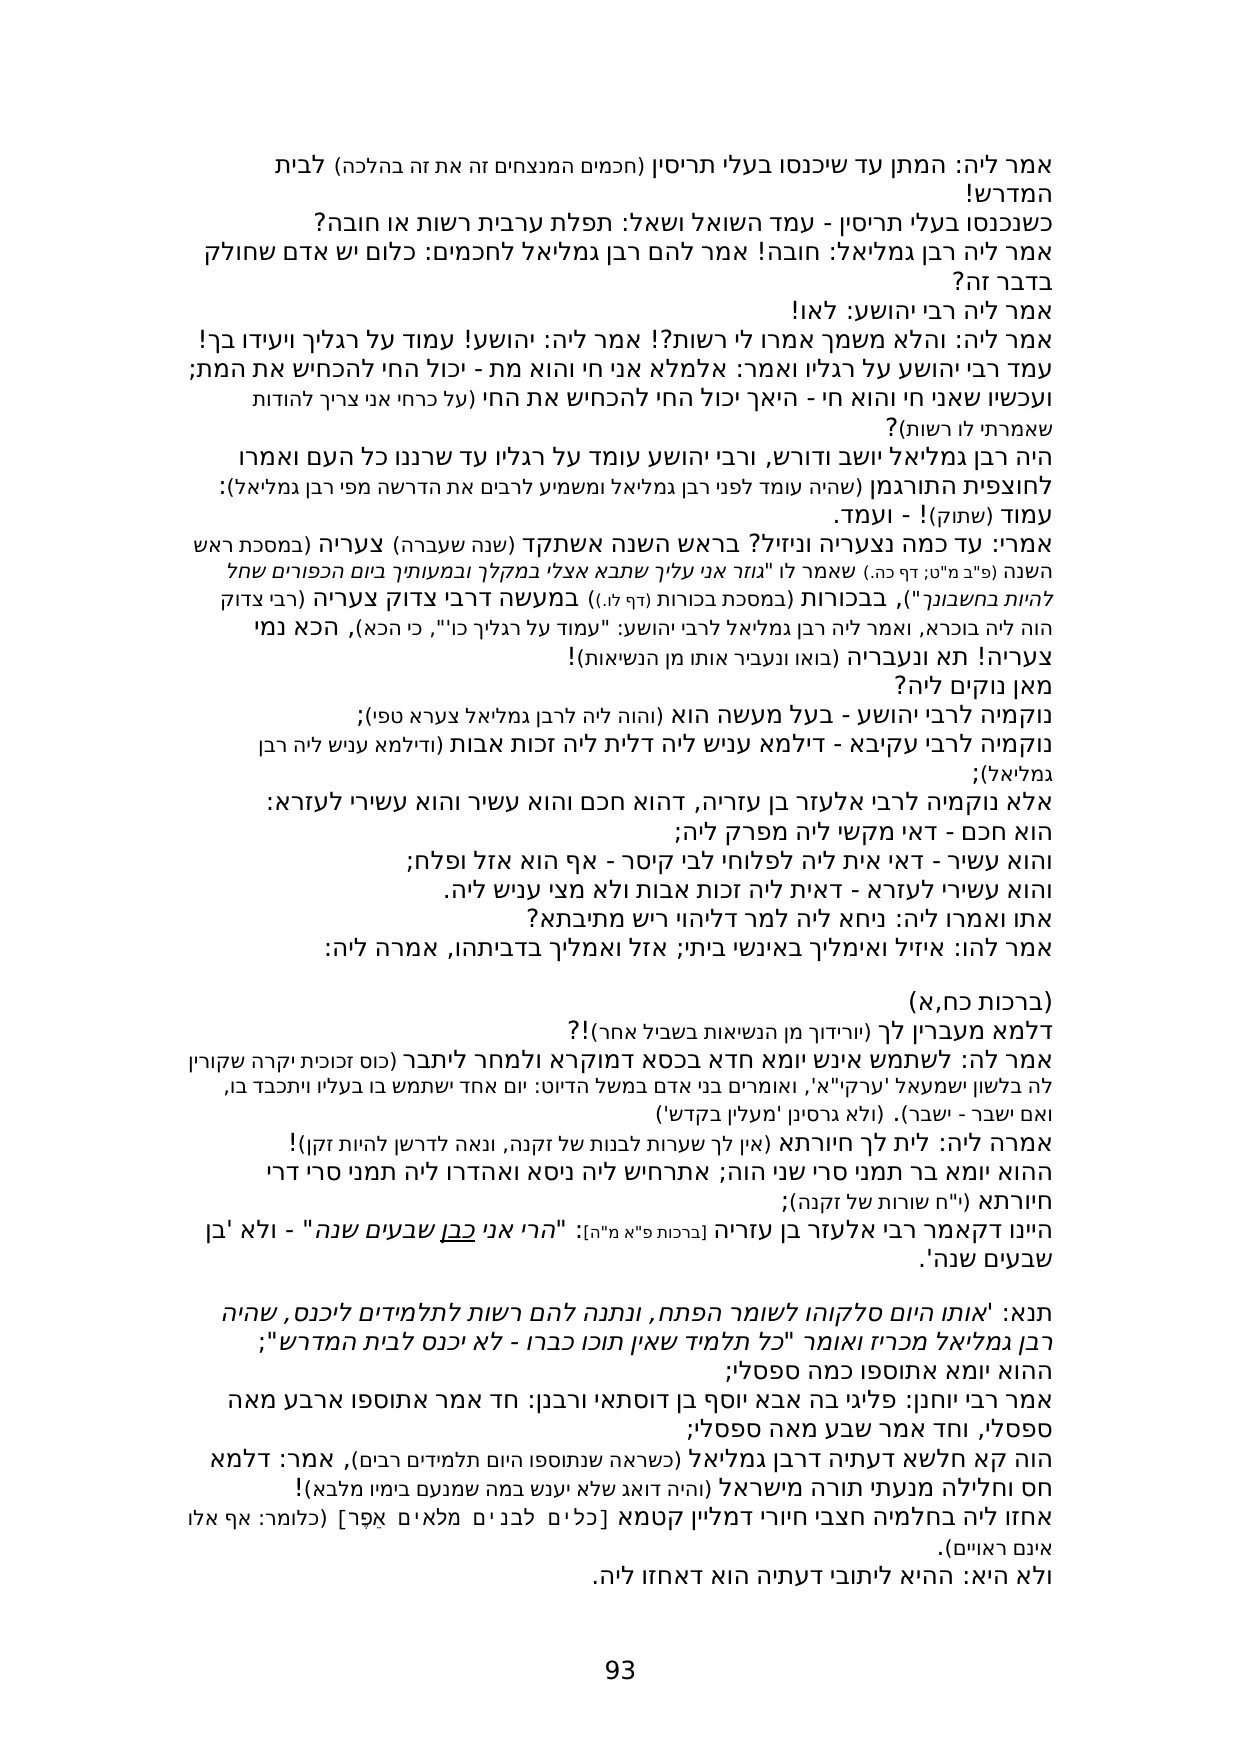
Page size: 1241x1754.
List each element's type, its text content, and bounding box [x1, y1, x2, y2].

text אחזו ליה בחלמיה חצבי חיורי דמליין קטמא [כלים לבנים מלאים אֵפֶר] (כלומר: אף אלו אינם ראויים). [187, 1502, 1053, 1561]
text נוקמיה לרבי עקיבא - דילמא עניש ליה דלית ליה זכות אבות (ודילמא עניש ליה רבן גמליאל); [187, 729, 1053, 788]
text אמר ליה: המתן עד שיכנסו בעלי תריסין (חכמים המנצחים זה את זה בהלכה) לבית המדרש! [187, 150, 1053, 208]
text אמרה ליה: לית לך חיורתא (אין לך שערות לבנות של זקנה, ונאה לדרשן להיות זקן)! [187, 1128, 1053, 1157]
text דלמא מעברין לך (יורידוך מן הנשיאות בשביל אחר)!? [187, 1016, 1053, 1045]
text היינו דקאמר רבי אלעזר בן עזריה [ברכות פ"א מ"ה]: "הרי אני כבן שבעים שנה" - ולא 'בן שבעים שנה'. [187, 1215, 1053, 1274]
text אמרי: עד כמה נצעריה וניזיל? בראש השנה אשתקד (שנה שעברה) צעריה (במסכת ראש השנה (פ"ב מ"ט; דף כה.) שאמר לו "גוזר אני עליך שתבא אצלי במקלך ובמעותיך ביום הכפורים שחל להיות בחשבונך"), בבכורות (במסכת בכורות (דף לו.)) במעשה דרבי צדוק צעריה (רבי צדוק הוה ליה בוכרא, ואמר ליה רבן גמליאל לרבי יהושע: "עמוד על רגליך כו'", כי הכא), הכא נמי צעריה! תא ונעבריה (בואו ונעביר אותו מן הנשיאות)! [187, 529, 1053, 671]
text אמר לה: לשתמש אינש יומא חדא בכסא דמוקרא ולמחר ליתבר (כוס זכוכית יקרה שקורין לה בלשון ישמעאל 'ערקי"א', ואומרים בני אדם במשל הדיוט: יום אחד ישתמש בו בעליו ויתכבד בו, ואם ישבר - ישבר). (ולא גרסינן 'מעלין בקדש') [187, 1045, 1053, 1128]
text אתו ואמרו ליה: ניחא ליה למר דליהוי ריש מתיבתא? [187, 904, 1053, 933]
text אמר ליה רבן גמליאל: חובה! אמר להם רבן גמליאל לחכמים: כלום יש אדם שחולק בדבר זה? [187, 237, 1053, 296]
text והוא עשירי לעזרא - דאית ליה זכות אבות ולא מצי עניש ליה. [187, 875, 1053, 904]
text עמד רבי יהושע על רגליו ואמר: אלמלא אני חי והוא מת - יכול החי להכחיש את המת; ועכשיו שאני חי והוא חי - היאך יכול החי להכחיש את החי (על כרחי אני צריך להודות שאמרתי לו רשות)? [187, 354, 1053, 442]
text אמר ליה: והלא משמך אמרו לי רשות?! אמר ליה: יהושע! עמוד על רגליך ויעידו בך! [187, 325, 1053, 354]
text ההוא יומא בר תמני סרי שני הוה; אתרחיש ליה ניסא ואהדרו ליה תמני סרי דרי חיורתא (י"ח שורות של זקנה); [187, 1157, 1053, 1215]
text ולא היא: ההיא ליתובי דעתיה הוא דאחזו ליה. [187, 1561, 1053, 1590]
text אלא נוקמיה לרבי אלעזר בן עזריה, דהוא חכם והוא עשיר והוא עשירי לעזרא: [187, 788, 1053, 817]
text (ברכות כח,א) [187, 987, 1053, 1016]
text ההוא יומא אתוספו כמה ספסלי; [187, 1356, 1053, 1385]
text כשנכנסו בעלי תריסין - עמד השואל ושאל: תפלת ערבית רשות או חובה? [187, 208, 1053, 237]
text תנא: 'אותו היום סלקוהו לשומר הפתח, ונתנה להם רשות לתלמידים ליכנס, שהיה רבן גמליאל מכריז ואומר "כל תלמיד שאין תוכו כברו - לא יכנס לבית המדרש"; [187, 1298, 1053, 1356]
text אמר להו: איזיל ואימליך באינשי ביתי; אזל ואמליך בדביתהו, אמרה ליה: [187, 933, 1053, 963]
text אמר ליה רבי יהושע: לאו! [187, 296, 1053, 325]
text והוא עשיר - דאי אית ליה לפלוחי לבי קיסר - אף הוא אזל ופלח; [187, 846, 1053, 875]
text אמר רבי יוחנן: פליגי בה אבא יוסף בן דוסתאי ורבנן: חד אמר אתוספו ארבע מאה ספסלי, וחד אמר שבע מאה ספסלי; [187, 1385, 1053, 1444]
text היה רבן גמליאל יושב ודורש, ורבי יהושע עומד על רגליו עד שרננו כל העם ואמרו לחוצפית התורגמן (שהיה עומד לפני רבן גמליאל ומשמיע לרבים את הדרשה מפי רבן גמליאל): עמוד (שתוק)! - ועמד. [187, 442, 1053, 529]
text מאן נוקים ליה? [187, 671, 1053, 700]
text הוא חכם - דאי מקשי ליה מפרק ליה; [187, 817, 1053, 846]
text נוקמיה לרבי יהושע - בעל מעשה הוא (והוה ליה לרבן גמליאל צערא טפי); [187, 700, 1053, 729]
text הוה קא חלשא דעתיה דרבן גמליאל (כשראה שנתוספו היום תלמידים רבים), אמר: דלמא חס וחלילה מנעתי תורה מישראל (והיה דואג שלא יענש במה שמנעם בימיו מלבא)! [187, 1444, 1053, 1502]
